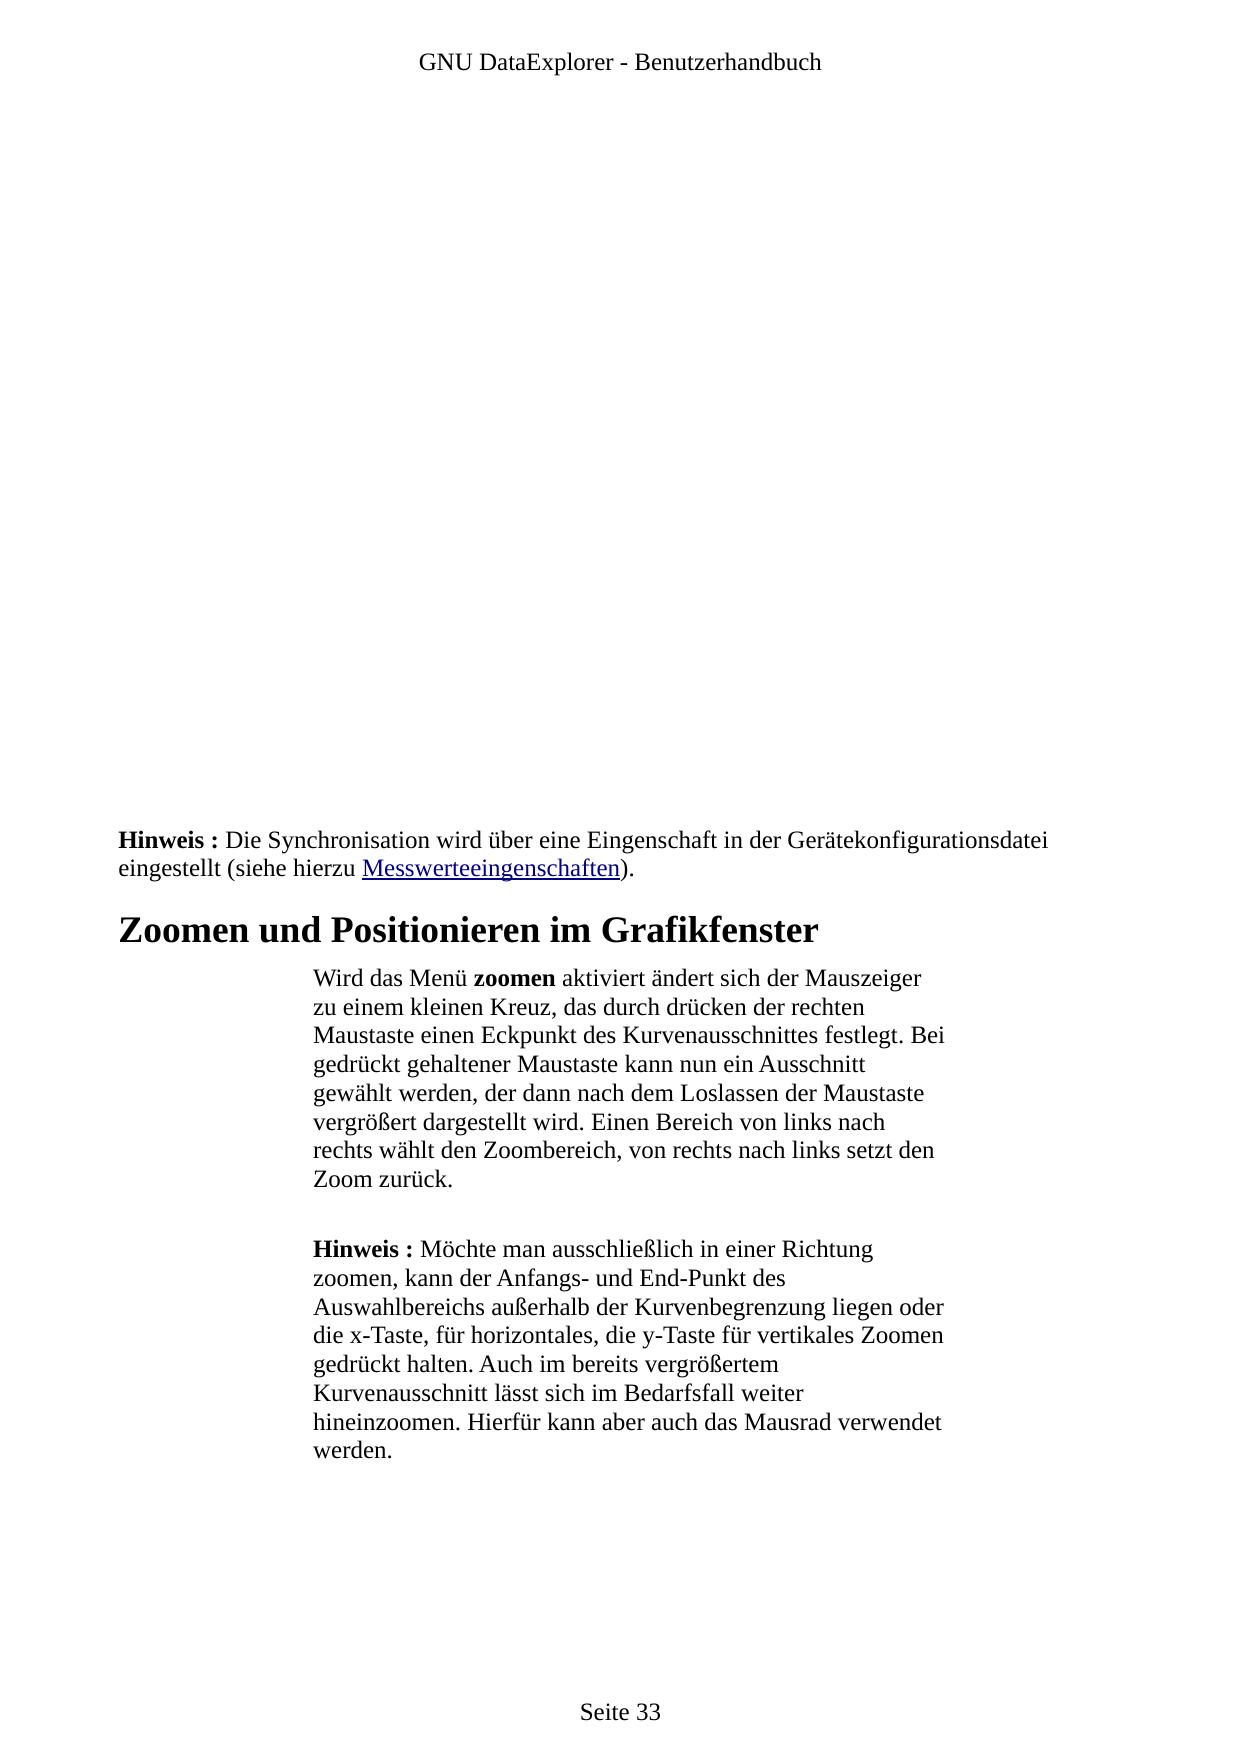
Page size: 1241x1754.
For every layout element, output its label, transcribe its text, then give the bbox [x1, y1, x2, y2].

text Wird das Menü zoomen aktiviert ändert sich der Mauszeiger zu einem kleinen Kreuz, das durch drücken der rechten Maustaste einen Eckpunkt des Kurvenausschnittes festlegt. Bei gedrückt gehaltener Maustaste kann nun ein Ausschnitt gewählt werden, der dann nach dem Loslassen der Maustaste vergrößert dargestellt wird. Einen Bereich von links nach rechts wählt den Zoombereich, von rechts nach links setzt den Zoom zurück. [118, 963, 1122, 1193]
text Hinweis : Möchte man ausschließlich in einer Richtung zoomen, kann der Anfangs- und End-Punkt des Auswahlbereichs außerhalb der Kurvenbegrenzung liegen oder die x-Taste, für horizontales, die y-Taste für vertikales Zoomen gedrückt halten. Auch im bereits vergrößertem Kurvenausschnitt lässt sich im Bedarfsfall weiter hineinzoomen. Hierfür kann aber auch das Mausrad verwendet werden. [118, 1205, 1122, 1464]
subtitle Zoomen und Positionieren im Grafikfenster [118, 907, 1122, 950]
text Hinweis : Die Synchronisation wird über eine Eingenschaft in der Gerätekonfigurationsdatei eingestellt (siehe hierzu Messwerteeingenschaften). [118, 825, 1122, 882]
